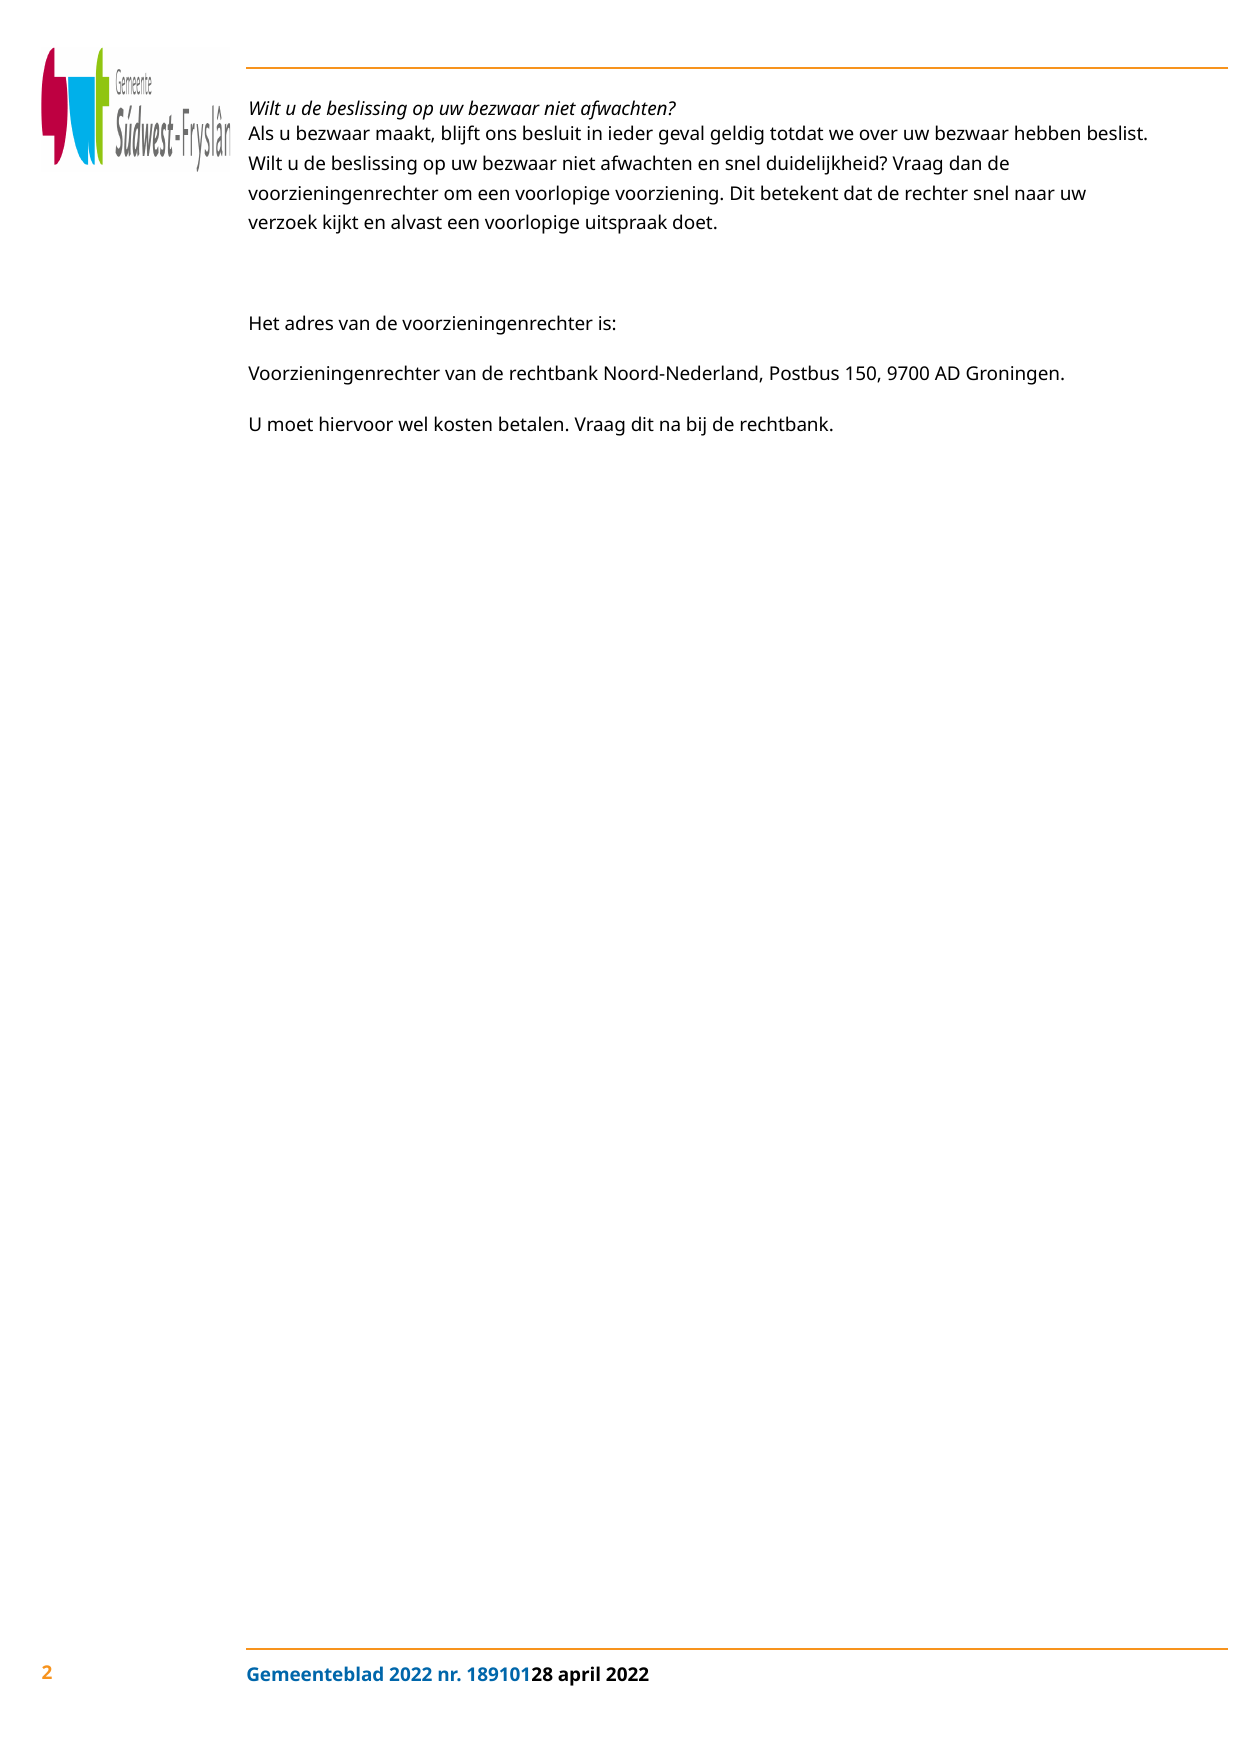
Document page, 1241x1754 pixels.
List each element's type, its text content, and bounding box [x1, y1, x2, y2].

text Voorzieningenrechter van de rechtbank Noord-Nederland, Postbus 150, 9700 AD Groningen. [248, 361, 1152, 386]
text U moet hiervoor wel kosten betalen. Vraag dit na bij de rechtbank. [248, 411, 1152, 437]
picture [41, 47, 231, 172]
text Wilt u de beslissing op uw bezwaar niet afwachten? [248, 95, 1152, 121]
text Het adres van de voorzieningenrechter is: [248, 310, 1152, 336]
text Als u bezwaar maakt, blijft ons besluit in ieder geval geldig totdat we over uw bezwaar hebben beslist. Wilt u de beslissing op uw bezwaar niet afwachten en snel duidelijkheid? Vraag dan de voorzieningenrechter om een voorlopige voorziening. Dit betekent dat de rechter snel naar uw verzoek kijkt en alvast een voorlopige uitspraak doet. [248, 121, 1152, 235]
